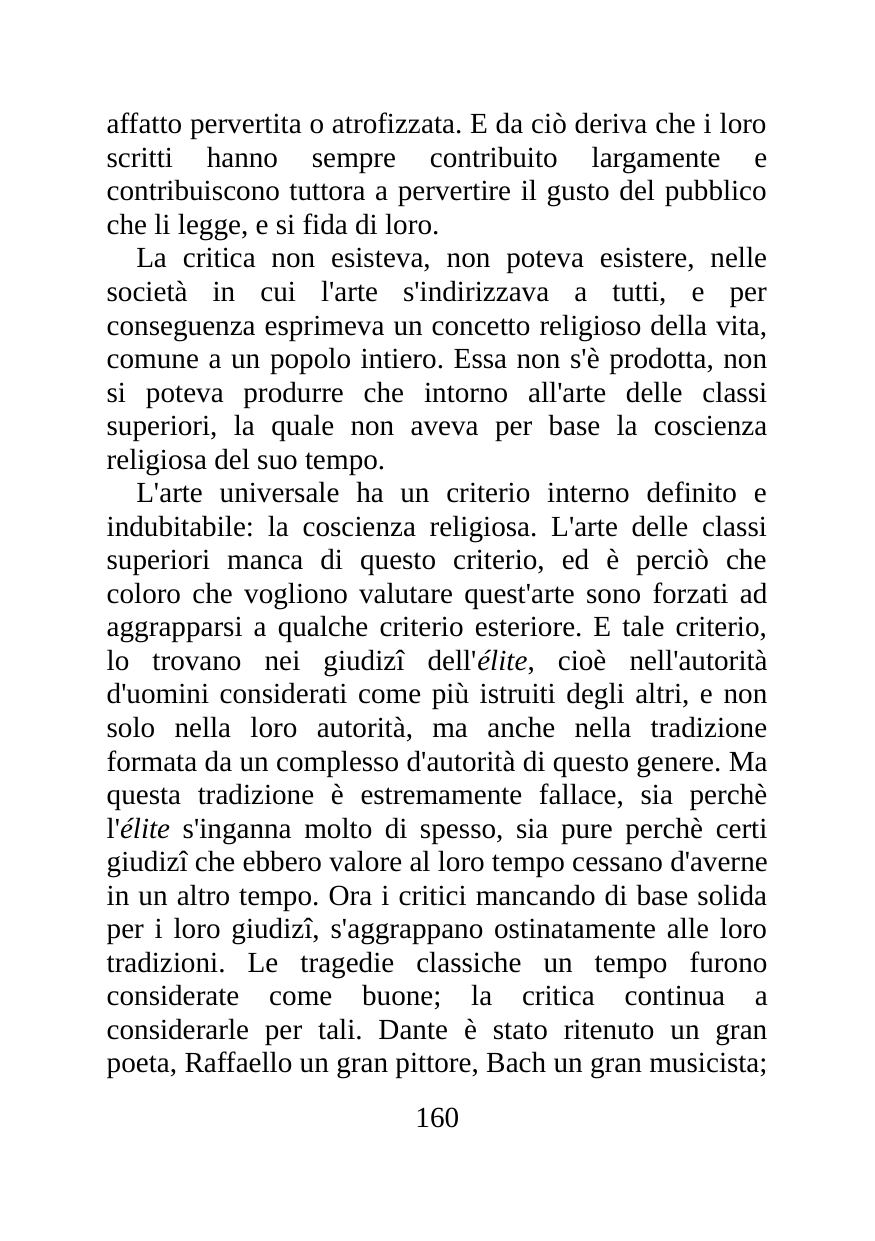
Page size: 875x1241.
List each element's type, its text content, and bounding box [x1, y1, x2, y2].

text affatto pervertita o atrofizzata. E da ciò deriva che i loro scritti hanno sempre contribuito largamente e contribuiscono tuttora a pervertire il gusto del pubblico che li legge, e si fida di loro. [106, 106, 768, 241]
text La critica non esisteva, non poteva esistere, nelle società in cui l'arte s'indirizzava a tutti, e per conseguenza esprimeva un concetto religioso della vita, comune a un popolo intiero. Essa non s'è prodotta, non si poteva produrre che intorno all'arte delle classi superiori, la quale non aveva per base la coscienza religiosa del suo tempo. [106, 241, 768, 475]
text L'arte universale ha un criterio interno definito e indubitabile: la coscienza religiosa. L'arte delle classi superiori manca di questo criterio, ed è perciò che coloro che vogliono valutare quest'arte sono forzati ad aggrapparsi a qualche criterio esteriore. E tale criterio, lo trovano nei giudizî dell'élite, cioè nell'autorità d'uomini considerati come più istruiti degli altri, e non solo nella loro autorità, ma anche nella tradizione formata da un complesso d'autorità di questo genere. Ma questa tradizione è estremamente fallace, sia perchè l'élite s'inganna molto di spesso, sia pure perchè certi giudizî che ebbero valore al loro tempo cessano d'averne in un altro tempo. Ora i critici mancando di base solida per i loro giudizî, s'aggrappano ostinatamente alle loro tradizioni. Le tragedie classiche un tempo furono considerate come buone; la critica continua a considerarle per tali. Dante è stato ritenuto un gran poeta, Raffaello un gran pittore, Bach un gran musicista; [106, 475, 768, 1079]
